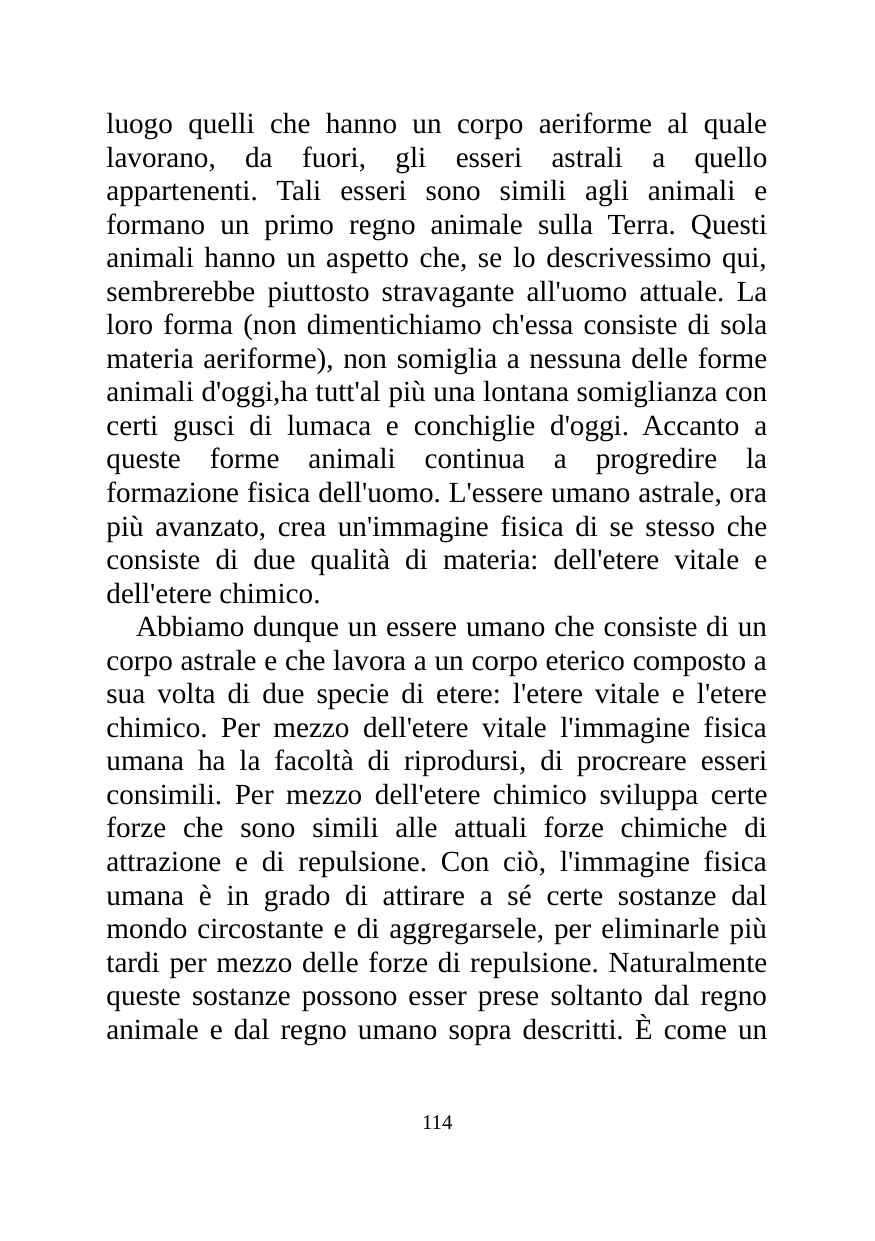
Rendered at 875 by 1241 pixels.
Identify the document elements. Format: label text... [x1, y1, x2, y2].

text Abbiamo dunque un essere umano che consiste di un corpo astrale e che lavora a un corpo eterico composto a sua volta di due specie di etere: l'etere vitale e l'etere chimico. Per mezzo dell'etere vitale l'immagine fisica umana ha la facoltà di riprodursi, di procreare esseri consimili. Per mezzo dell'etere chimico sviluppa certe forze che sono simili alle attuali forze chimiche di attrazione e di repulsione. Con ciò, l'immagine fisica umana è in grado di attirare a sé certe sostanze dal mondo circostante e di aggregarsele, per eliminarle più tardi per mezzo delle forze di repulsione. Naturalmente queste sostanze possono esser prese soltanto dal regno animale e dal regno umano sopra descritti. È come un [106, 609, 768, 1045]
text luogo quelli che hanno un corpo aeriforme al quale lavorano, da fuori, gli esseri astrali a quello appartenenti. Tali esseri sono simili agli animali e formano un primo regno animale sulla Terra. Questi animali hanno un aspetto che, se lo descrivessimo qui, sembrerebbe piuttosto stravagante all'uomo attuale. La loro forma (non dimentichiamo ch'essa consiste di sola materia aeriforme), non somiglia a nessuna delle forme animali d'oggi,ha tutt'al più una lontana somiglianza con certi gusci di lumaca e conchiglie d'oggi. Accanto a queste forme animali continua a progredire la formazione fisica dell'uomo. L'essere umano astrale, ora più avanzato, crea un'immagine fisica di se stesso che consiste di due qualità di materia: dell'etere vitale e dell'etere chimico. [106, 106, 768, 609]
